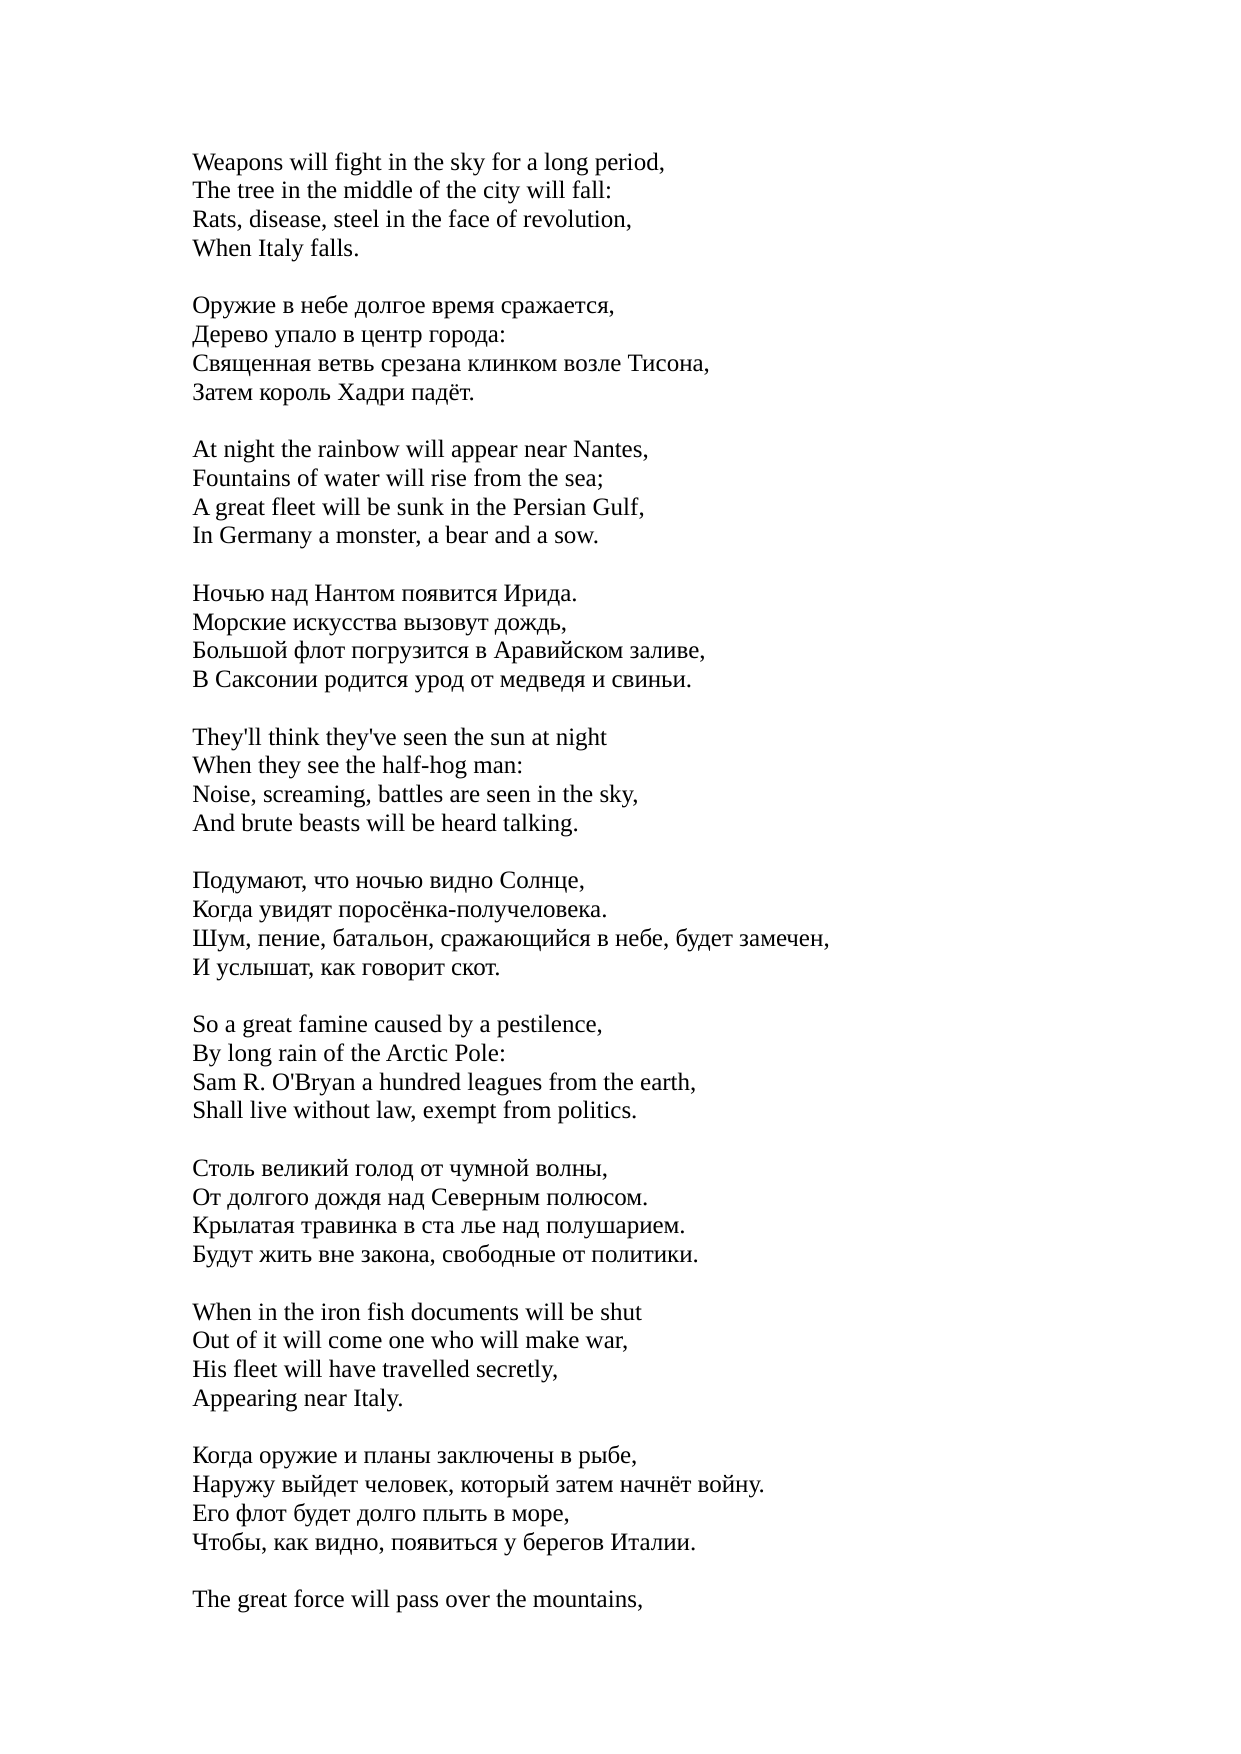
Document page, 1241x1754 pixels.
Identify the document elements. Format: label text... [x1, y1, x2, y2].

text In Germany a monster, a bear and a sow. [118, 521, 1122, 549]
text At night the rainbow will appear near Nantes, [118, 434, 1122, 463]
text When they see the half-hog man: [118, 751, 1122, 779]
text Out of it will come one who will make war, [118, 1326, 1122, 1354]
text Священная ветвь срезана клинком возле Тисона, [118, 348, 1122, 377]
text When in the iron fish documents will be shut [118, 1297, 1122, 1326]
text Weapons will fight in the sky for a long period, [118, 147, 1122, 176]
text Подумают, что ночью видно Солнце, [118, 866, 1122, 894]
text Когда увидят поросёнка-получеловека. [118, 894, 1122, 923]
text Rats, disease, steel in the face of revolution, [118, 204, 1122, 233]
text The great force will pass over the mountains, [118, 1584, 1122, 1613]
text And brute beasts will be heard talking. [118, 808, 1122, 837]
text И услышат, как говорит скот. [118, 952, 1122, 981]
text They'll think they've seen the sun at night [118, 722, 1122, 751]
text Шум, пение, батальон, сражающийся в небе, будет замечен, [118, 923, 1122, 952]
text Наружу выйдет человек, который затем начнёт войну. [118, 1469, 1122, 1498]
text Столь великий голод от чумной волны, [118, 1153, 1122, 1182]
text В Саксонии родится урод от медведя и свиньи. [118, 664, 1122, 693]
text Крылатая травинка в ста лье над полушарием. [118, 1211, 1122, 1239]
text His fleet will have travelled secretly, [118, 1354, 1122, 1383]
text Fountains of water will rise from the sea; [118, 463, 1122, 492]
text Затем король Хадри падёт. [118, 377, 1122, 406]
text Shall live without law, exempt from politics. [118, 1096, 1122, 1124]
text Когда оружие и планы заключены в рыбе, [118, 1441, 1122, 1469]
text Дерево упало в центр города: [118, 319, 1122, 348]
text By long rain of the Arctic Pole: [118, 1038, 1122, 1067]
text Sam R. O'Bryan a hundred leagues from the earth, [118, 1067, 1122, 1096]
text When Italy falls. [118, 233, 1122, 262]
text Noise, screaming, battles are seen in the sky, [118, 779, 1122, 808]
text Ночью над Нантом появится Ирида. [118, 578, 1122, 607]
text Чтобы, как видно, появиться у берегов Италии. [118, 1527, 1122, 1556]
text Оружие в небе долгое время сражается, [118, 291, 1122, 319]
text The tree in the middle of the city will fall: [118, 176, 1122, 204]
text So a great famine caused by a pestilence, [118, 1009, 1122, 1038]
text Его флот будет долго плыть в море, [118, 1498, 1122, 1527]
text Будут жить вне закона, свободные от политики. [118, 1239, 1122, 1268]
text От долгого дождя над Северным полюсом. [118, 1182, 1122, 1211]
text Морские искусства вызовут дождь, [118, 607, 1122, 636]
text Appearing near Italy. [118, 1383, 1122, 1412]
text A great fleet will be sunk in the Persian Gulf, [118, 492, 1122, 521]
text Большой флот погрузится в Аравийском заливе, [118, 636, 1122, 664]
